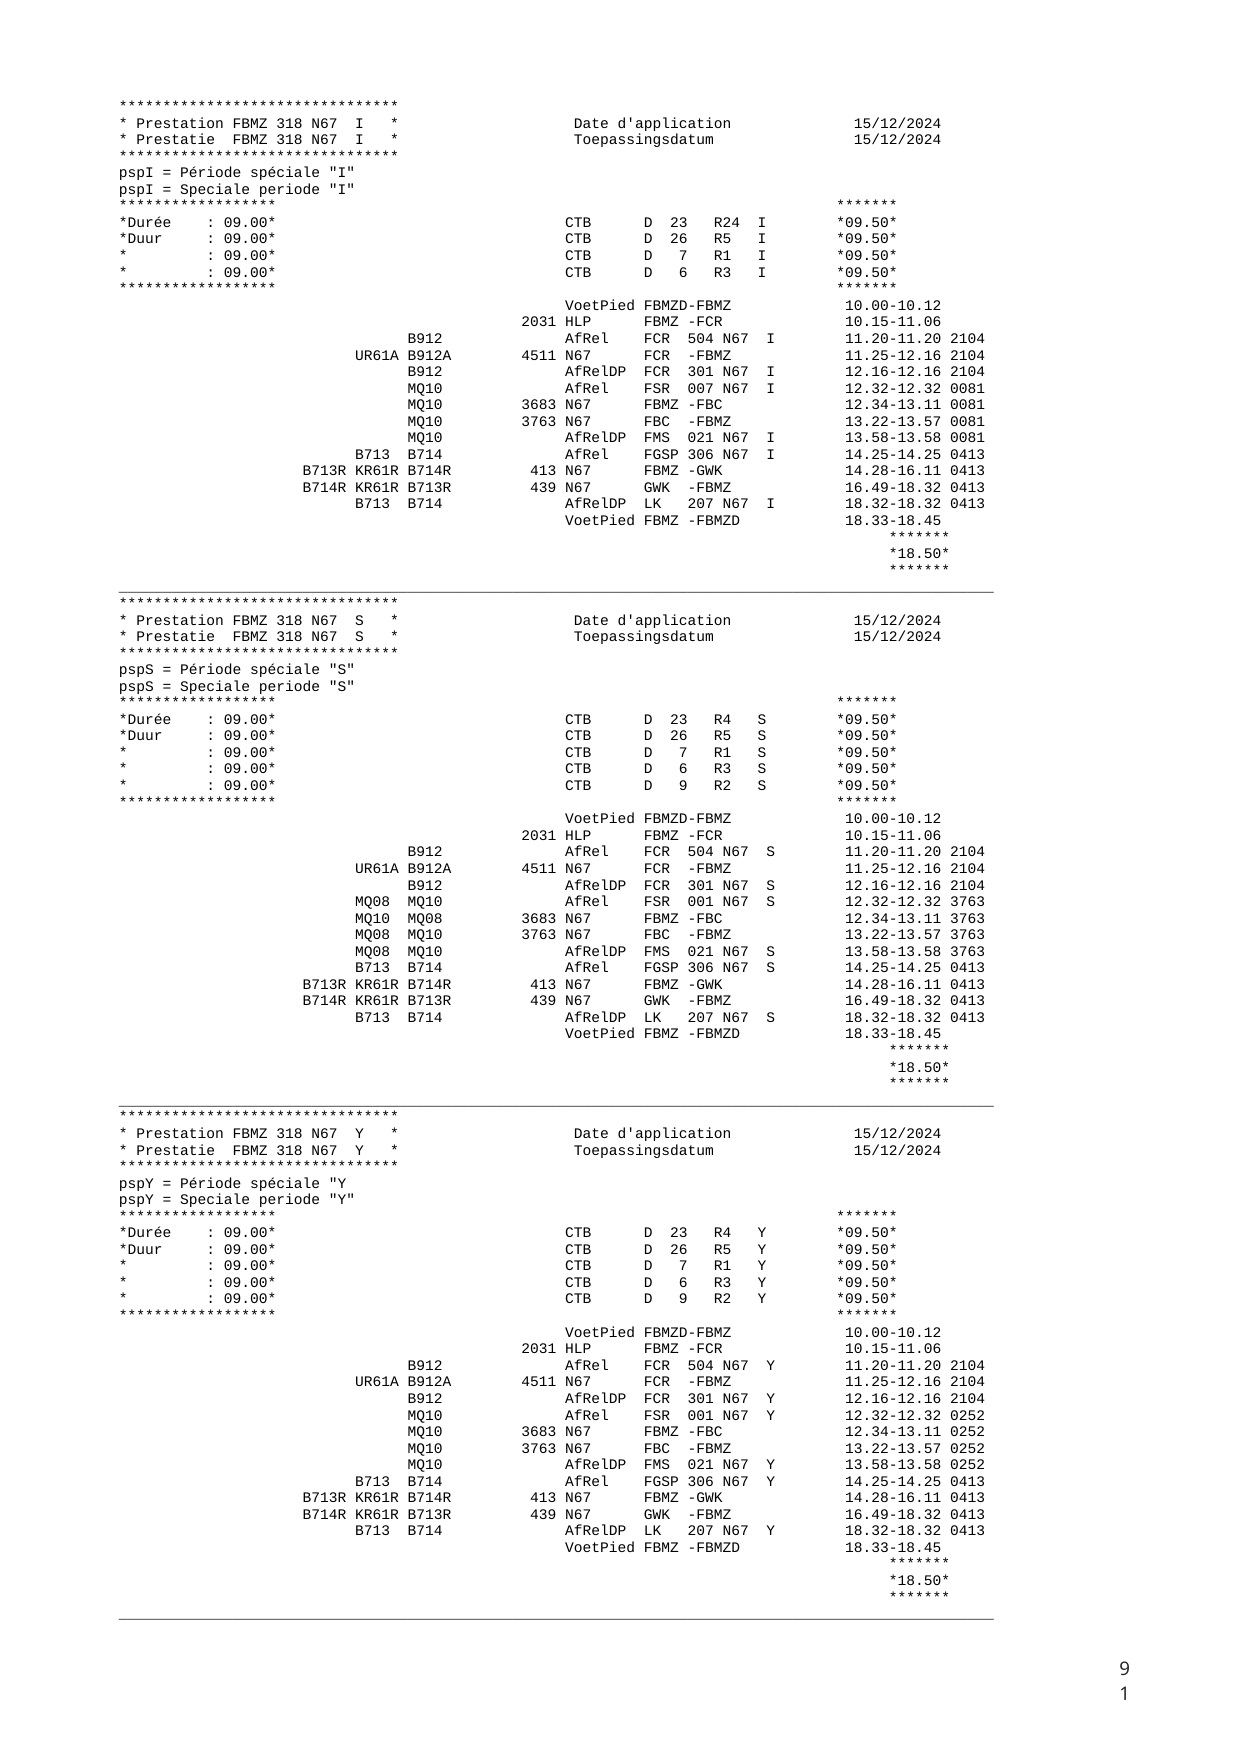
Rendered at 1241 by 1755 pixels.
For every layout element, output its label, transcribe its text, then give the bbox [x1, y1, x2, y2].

text ******************************** * Prestation FBMZ 318 N67 S * Date d'application 15/12/2024 * Prestatie FBMZ 318 N67 S * Toepassingsdatum 15/12/2024 ******************************** pspS = Période spéciale "S" pspS = Speciale periode "S" ****************** ******* *Durée : 09.00* CTB D 23 R4 S *09.50* *Duur : 09.00* CTB D 26 R5 S *09.50* * : 09.00* CTB D 7 R1 S *09.50* * : 09.00* CTB D 6 R3 S *09.50* * : 09.00* CTB D 9 R2 S *09.50* ****************** ******* VoetPied FBMZD-FBMZ 10.00-10.12 2031 HLP FBMZ -FCR 10.15-11.06 B912 AfRel FCR 504 N67 S 11.20-11.20 2104 UR61A B912A 4511 N67 FCR -FBMZ 11.25-12.16 2104 B912 AfRelDP FCR 301 N67 S 12.16-12.16 2104 MQ08 MQ10 AfRel FSR 001 N67 S 12.32-12.32 3763 MQ10 MQ08 3683 N67 FBMZ -FBC 12.34-13.11 3763 MQ08 MQ10 3763 N67 FBC -FBMZ 13.22-13.57 3763 MQ08 MQ10 AfRelDP FMS 021 N67 S 13.58-13.58 3763 B713 B714 AfRel FGSP 306 N67 S 14.25-14.25 0413 B713R KR61R B714R 413 N67 FBMZ -GWK 14.28-16.11 0413 B714R KR61R B713R 439 N67 GWK -FBMZ 16.49-18.32 0413 B713 B714 AfRelDP LK 207 N67 S 18.32-18.32 0413 VoetPied FBMZ -FBMZD 18.33-18.45 ******* *18.50* ******* ____________________________________________________________________________________________________ [119, 596, 1122, 1109]
text ******************************** * Prestation FBMZ 318 N67 Y * Date d'application 15/12/2024 * Prestatie FBMZ 318 N67 Y * Toepassingsdatum 15/12/2024 ******************************** pspY = Période spéciale "Y pspY = Speciale periode "Y" ****************** ******* *Durée : 09.00* CTB D 23 R4 Y *09.50* *Duur : 09.00* CTB D 26 R5 Y *09.50* * : 09.00* CTB D 7 R1 Y *09.50* * : 09.00* CTB D 6 R3 Y *09.50* * : 09.00* CTB D 9 R2 Y *09.50* ****************** ******* VoetPied FBMZD-FBMZ 10.00-10.12 2031 HLP FBMZ -FCR 10.15-11.06 B912 AfRel FCR 504 N67 Y 11.20-11.20 2104 UR61A B912A 4511 N67 FCR -FBMZ 11.25-12.16 2104 B912 AfRelDP FCR 301 N67 Y 12.16-12.16 2104 MQ10 AfRel FSR 001 N67 Y 12.32-12.32 0252 MQ10 3683 N67 FBMZ -FBC 12.34-13.11 0252 MQ10 3763 N67 FBC -FBMZ 13.22-13.57 0252 MQ10 AfRelDP FMS 021 N67 Y 13.58-13.58 0252 B713 B714 AfRel FGSP 306 N67 Y 14.25-14.25 0413 B713R KR61R B714R 413 N67 FBMZ -GWK 14.28-16.11 0413 B714R KR61R B713R 439 N67 GWK -FBMZ 16.49-18.32 0413 B713 B714 AfRelDP LK 207 N67 Y 18.32-18.32 0413 VoetPied FBMZ -FBMZD 18.33-18.45 ******* *18.50* ******* ____________________________________________________________________________________________________ [119, 1109, 1122, 1623]
text ******************************** * Prestation FBMZ 318 N67 I * Date d'application 15/12/2024 * Prestatie FBMZ 318 N67 I * Toepassingsdatum 15/12/2024 ******************************** pspI = Période spéciale "I" pspI = Speciale periode "I" ****************** ******* *Durée : 09.00* CTB D 23 R24 I *09.50* *Duur : 09.00* CTB D 26 R5 I *09.50* * : 09.00* CTB D 7 R1 I *09.50* * : 09.00* CTB D 6 R3 I *09.50* ****************** ******* VoetPied FBMZD-FBMZ 10.00-10.12 2031 HLP FBMZ -FCR 10.15-11.06 B912 AfRel FCR 504 N67 I 11.20-11.20 2104 UR61A B912A 4511 N67 FCR -FBMZ 11.25-12.16 2104 B912 AfRelDP FCR 301 N67 I 12.16-12.16 2104 MQ10 AfRel FSR 007 N67 I 12.32-12.32 0081 MQ10 3683 N67 FBMZ -FBC 12.34-13.11 0081 MQ10 3763 N67 FBC -FBMZ 13.22-13.57 0081 MQ10 AfRelDP FMS 021 N67 I 13.58-13.58 0081 B713 B714 AfRel FGSP 306 N67 I 14.25-14.25 0413 B713R KR61R B714R 413 N67 FBMZ -GWK 14.28-16.11 0413 B714R KR61R B713R 439 N67 GWK -FBMZ 16.49-18.32 0413 B713 B714 AfRelDP LK 207 N67 I 18.32-18.32 0413 VoetPied FBMZ -FBMZD 18.33-18.45 ******* *18.50* ******* ____________________________________________________________________________________________________ [119, 99, 1122, 596]
